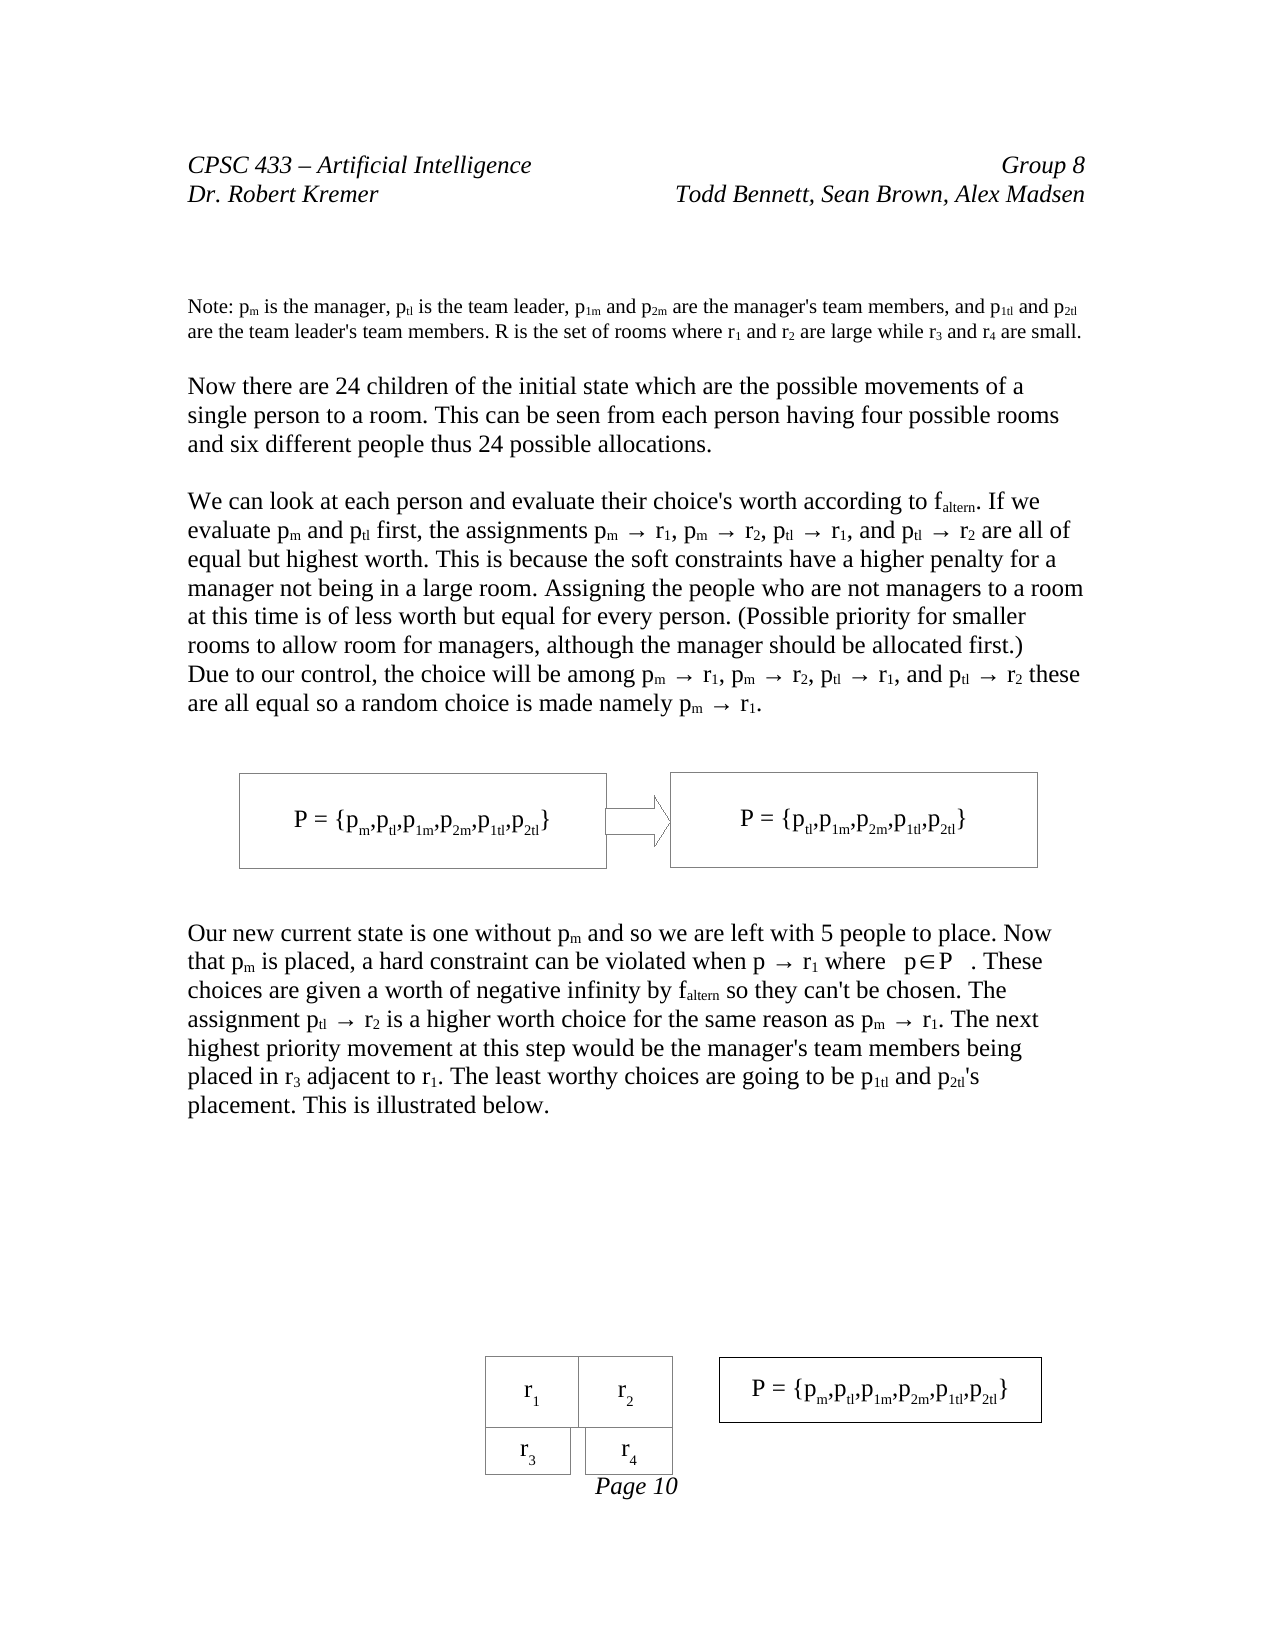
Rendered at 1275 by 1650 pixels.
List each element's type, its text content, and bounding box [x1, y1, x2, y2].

text Now there are 24 children of the initial state which are the possible movements of a single person to a room. This can be seen from each person having four possible rooms and six different people thus 24 possible allocations. [187, 371, 1087, 458]
text Due to our control, the choice will be among pm → r1, pm → r2, ptl → r1, and ptl → r2 these are all equal so a random choice is made namely pm → r1. [187, 659, 1087, 716]
text Our new current state is one without pm and so we are left with 5 people to place. Now that pm is placed, a hard constraint can be violated when p → r1 where. These choices are given a worth of negative infinity by faltern so they can't be chosen. The assignment ptl → r2 is a higher worth choice for the same reason as pm → r1. The next highest priority movement at this step would be the manager's team members being placed in r3 adjacent to r1. The least worthy choices are going to be p1tl and p2tl's placement. This is illustrated below. [187, 918, 1087, 1119]
text We can look at each person and evaluate their choice's worth according to faltern. If we evaluate pm and ptl first, the assignments pm → r1, pm → r2, ptl → r1, and ptl → r2 are all of equal but highest worth. This is because the soft constraints have a higher penalty for a manager not being in a large room. Assigning the people who are not managers to a room at this time is of less worth but equal for every person. (Possible priority for smaller rooms to allow room for managers, although the manager should be allocated first.) [187, 486, 1087, 659]
text Note: pm is the manager, ptl is the team leader, p1m and p2m are the manager's team members, and p1tl and p2tl are the team leader's team members. R is the set of rooms where r1 and r2 are large while r3 and r4 are small. [187, 294, 1087, 343]
